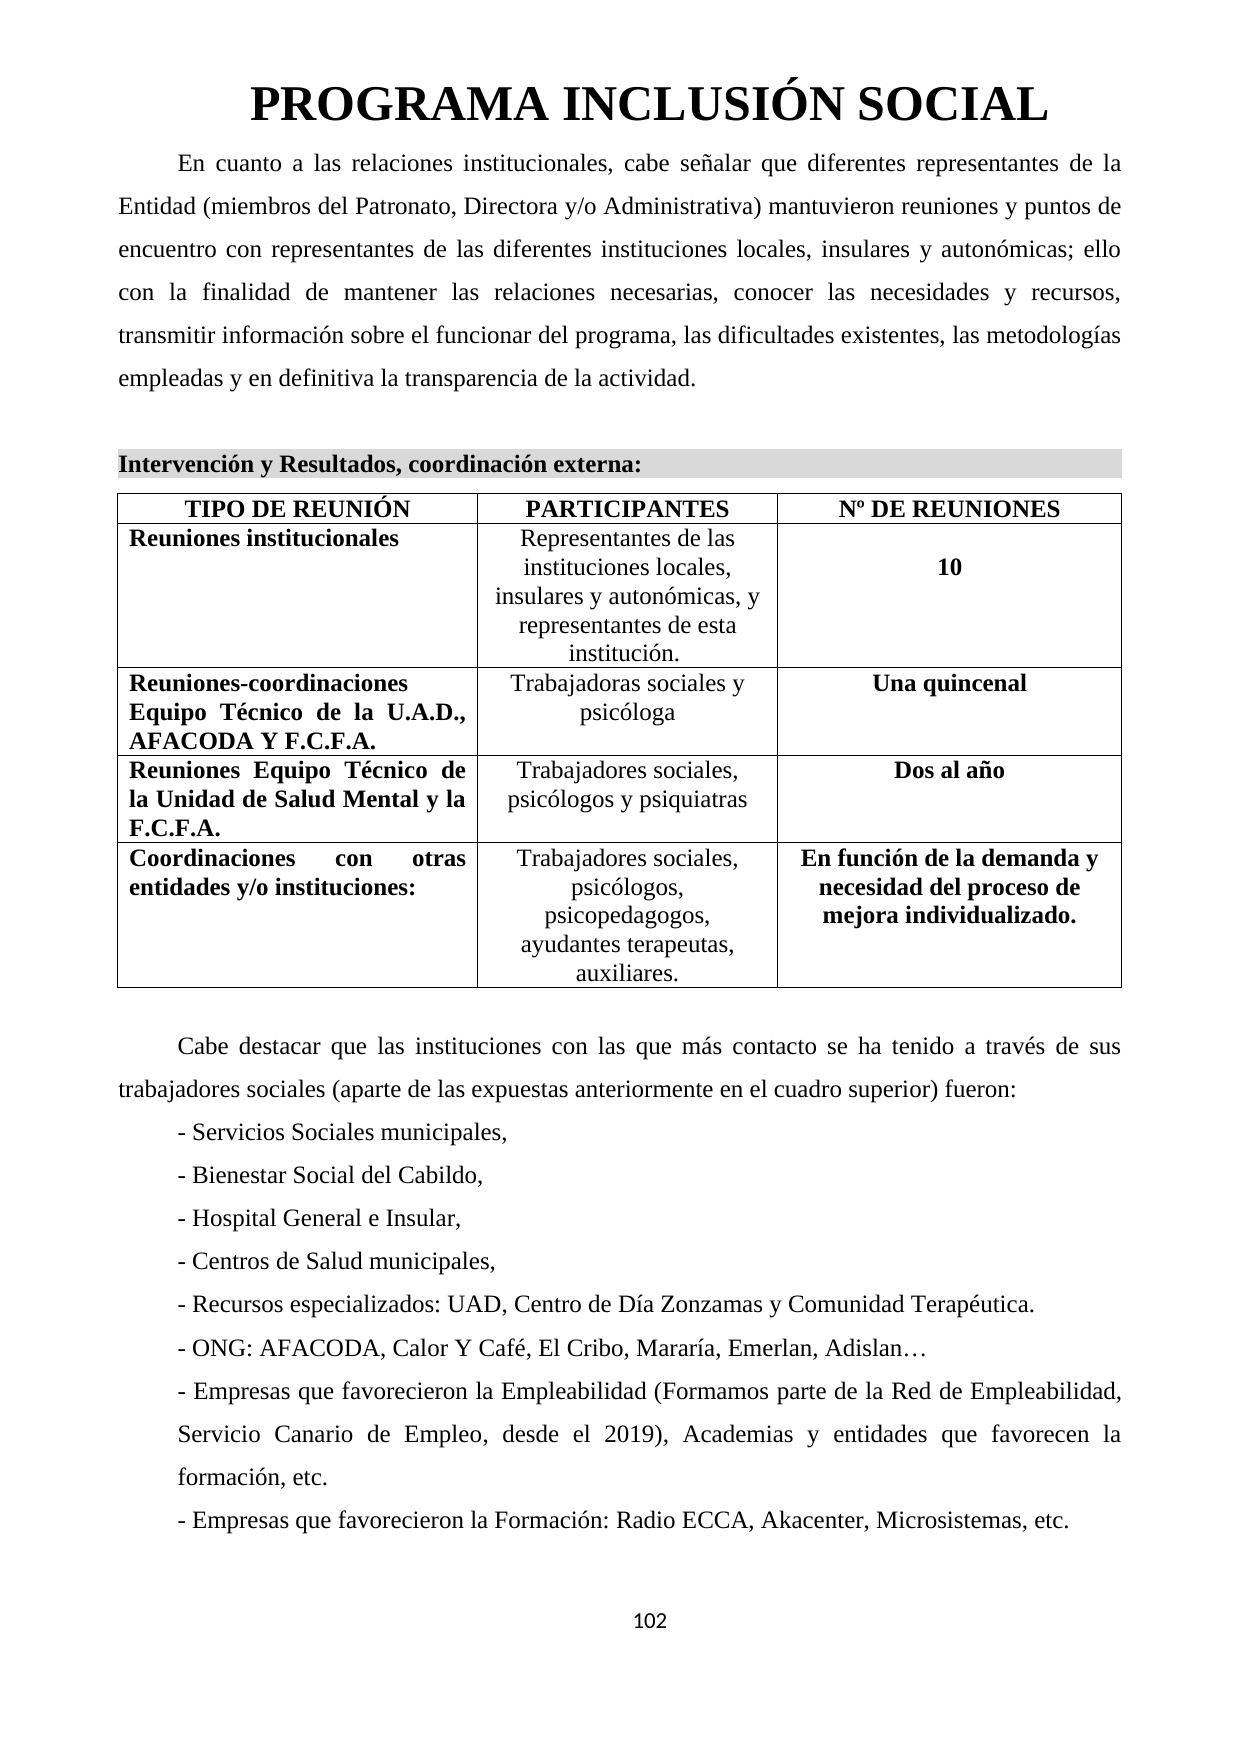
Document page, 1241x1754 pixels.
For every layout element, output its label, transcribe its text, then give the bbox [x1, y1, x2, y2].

table_cell Coordinaciones con otras entidades y/o instituciones: [118, 843, 477, 987]
table_cell En función de la demanda y necesidad del proceso de mejora individualizado. [778, 843, 1121, 987]
text - Empresas que favorecieron la Formación: Radio ECCA, Akacenter, Microsistemas, etc. [177, 1505, 1122, 1534]
text - Servicios Sociales municipales, [177, 1117, 1122, 1146]
table_cell Trabajadoras sociales y psicóloga [478, 668, 777, 754]
text Cabe destacar que las instituciones con las que más contacto se ha tenido a través de sus trabajadores sociales (aparte de las expuestas anteriormente en el cuadro superior) fueron: [118, 1031, 1122, 1103]
text - Centros de Salud municipales, [177, 1246, 1122, 1275]
text - Hospital General e Insular, [177, 1203, 1122, 1232]
table_cell Trabajadores sociales, psicólogos y psiquiatras [478, 756, 777, 842]
table_header TIPO DE REUNIÓN [118, 494, 477, 522]
table_cell Reuniones institucionales [118, 524, 477, 667]
table_cell Representantes de las instituciones locales, insulares y autonómicas, y representantes de esta institución. [478, 524, 777, 667]
table_header PARTICIPANTES [478, 494, 777, 522]
table_cell Dos al año [778, 756, 1121, 842]
table_cell Reuniones-coordinaciones Equipo Técnico de la U.A.D., AFACODA Y F.C.F.A. [118, 668, 477, 754]
table_header Nº DE REUNIONES [778, 494, 1121, 522]
text - Bienestar Social del Cabildo, [177, 1160, 1122, 1189]
text - ONG: AFACODA, Calor Y Café, El Cribo, Mararía, Emerlan, Adislan… [177, 1333, 1122, 1361]
text Intervención y Resultados, coordinación externa: [118, 449, 1122, 478]
text - Recursos especializados: UAD, Centro de Día Zonzamas y Comunidad Terapéutica. [177, 1289, 1122, 1318]
text - Empresas que favorecieron la Empleabilidad (Formamos parte de la Red de Empleabilidad, Servicio Canario de Empleo, desde el 2019), Academias y entidades que favorecen la formación, etc. [177, 1376, 1122, 1491]
table_cell 10 [778, 524, 1121, 667]
table_cell Reuniones Equipo Técnico de la Unidad de Salud Mental y la F.C.F.A. [118, 756, 477, 842]
table_cell Una quincenal [778, 668, 1121, 754]
text En cuanto a las relaciones institucionales, cabe señalar que diferentes representantes de la Entidad (miembros del Patronato, Directora y/o Administrativa) mantuvieron reuniones y puntos de encuentro con representantes de las diferentes instituciones locales, insulares y autonómicas; ello con la finalidad de mantener las relaciones necesarias, conocer las necesidades y recursos, transmitir información sobre el funcionar del programa, las dificultades existentes, las metodologías empleadas y en definitiva la transparencia de la actividad. [118, 148, 1122, 392]
table_cell Trabajadores sociales, psicólogos, psicopedagogos, ayudantes terapeutas, auxiliares. [478, 843, 777, 987]
